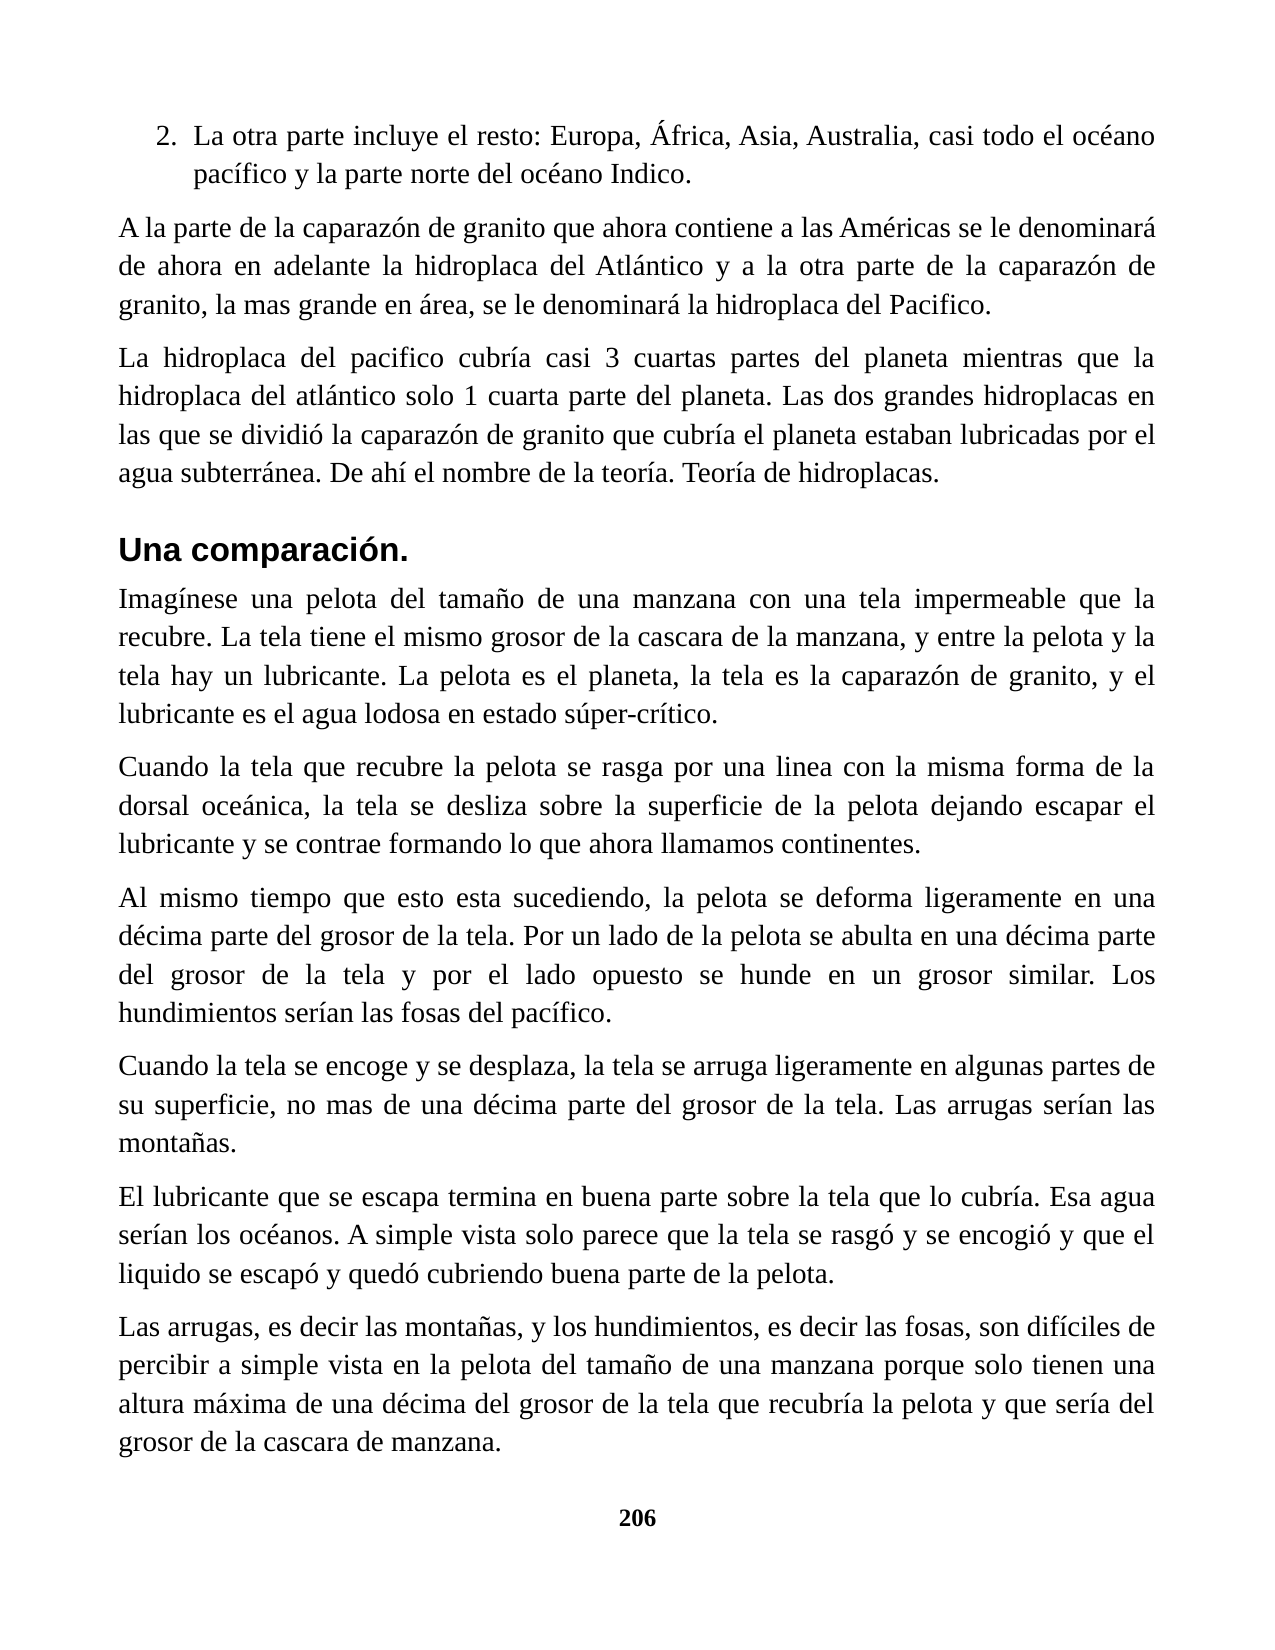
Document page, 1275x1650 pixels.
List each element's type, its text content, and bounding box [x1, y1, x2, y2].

subtitle Una comparación. [118, 529, 1157, 568]
text A la parte de la caparazón de granito que ahora contiene a las Américas se le denominará de ahora en adelante la hidroplaca del Atlántico y a la otra parte de la caparazón de granito, la mas grande en área, se le denominará la hidroplaca del Pacifico. [118, 210, 1157, 320]
list La otra parte incluye el resto: Europa, África, Asia, Australia, casi todo el océano pacífico y la parte norte del océano Indico. [156, 118, 1157, 190]
text Las arrugas, es decir las montañas, y los hundimientos, es decir las fosas, son difíciles de percibir a simple vista en la pelota del tamaño de una manzana porque solo tienen una altura máxima de una décima del grosor de la tela que recubría la pelota y que sería del grosor de la cascara de manzana. [118, 1309, 1157, 1458]
text La hidroplaca del pacifico cubría casi 3 cuartas partes del planeta mientras que la hidroplaca del atlántico solo 1 cuarta parte del planeta. Las dos grandes hidroplacas en las que se dividió la caparazón de granito que cubría el planeta estaban lubricadas por el agua subterránea. De ahí el nombre de la teoría. Teoría de hidroplacas. [118, 340, 1157, 489]
text Imagínese una pelota del tamaño de una manzana con una tela impermeable que la recubre. La tela tiene el mismo grosor de la cascara de la manzana, y entre la pelota y la tela hay un lubricante. La pelota es el planeta, la tela es la caparazón de granito, y el lubricante es el agua lodosa en estado súper-crítico. [118, 581, 1157, 730]
text Cuando la tela se encoge y se desplaza, la tela se arruga ligeramente en algunas partes de su superficie, no mas de una décima parte del grosor de la tela. Las arrugas serían las montañas. [118, 1048, 1157, 1159]
text Al mismo tiempo que esto esta sucediendo, la pelota se deforma ligeramente en una décima parte del grosor de la tela. Por un lado de la pelota se abulta en una décima parte del grosor de la tela y por el lado opuesto se hunde en un grosor similar. Los hundimientos serían las fosas del pacífico. [118, 880, 1157, 1029]
text Cuando la tela que recubre la pelota se rasga por una linea con la misma forma de la dorsal oceánica, la tela se desliza sobre la superficie de la pelota dejando escapar el lubricante y se contrae formando lo que ahora llamamos continentes. [118, 749, 1157, 860]
text El lubricante que se escapa termina en buena parte sobre la tela que lo cubría. Esa agua serían los océanos. A simple vista solo parece que la tela se rasgó y se encogió y que el liquido se escapó y quedó cubriendo buena parte de la pelota. [118, 1179, 1157, 1289]
